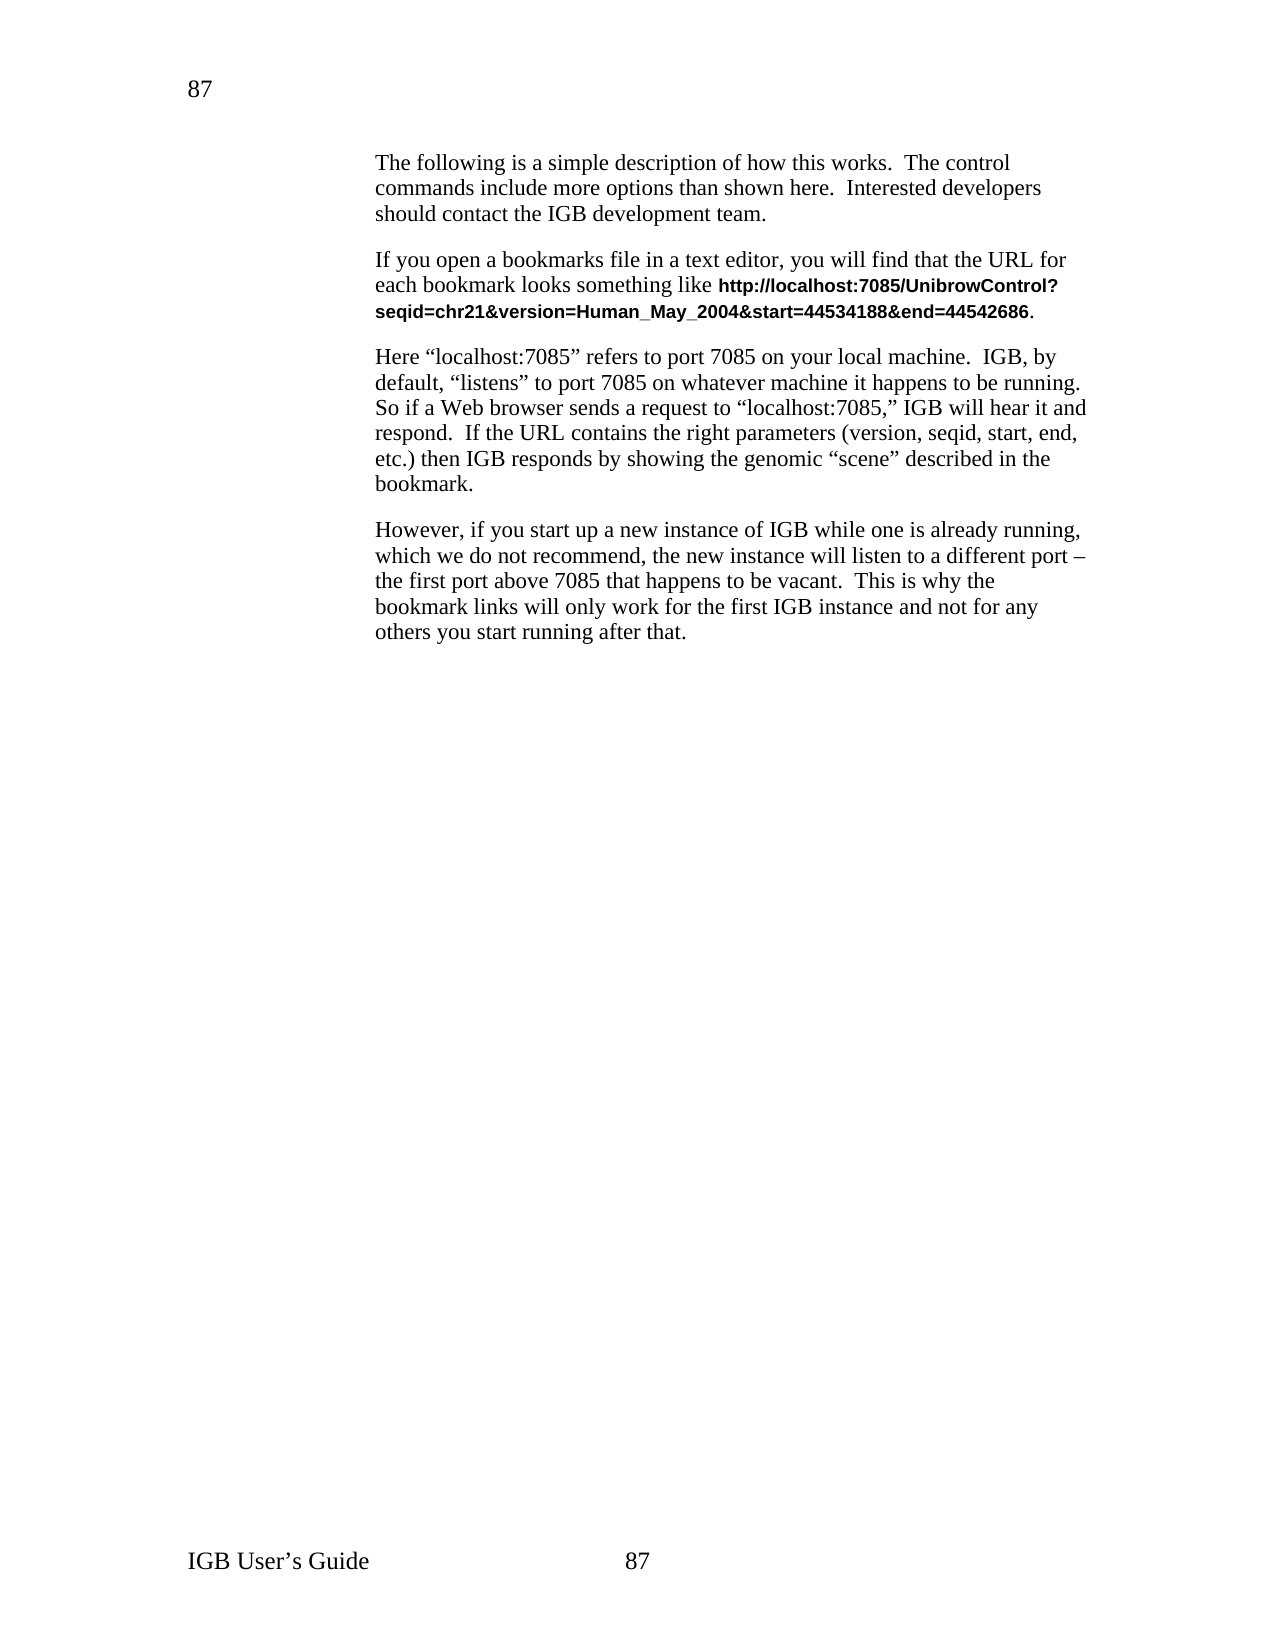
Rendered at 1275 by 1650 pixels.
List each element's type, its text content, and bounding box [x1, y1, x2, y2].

text The following is a simple description of how this works. The control commands include more options than shown here. Interested developers should contact the IGB development team. [375, 150, 1087, 226]
text However, if you start up a new instance of IGB while one is already running, which we do not recommend, the new instance will listen to a different port – the first port above 7085 that happens to be vacant. This is why the bookmark links will only work for the first IGB instance and not for any others you start running after that. [375, 517, 1087, 644]
text Here “localhost:7085” refers to port 7085 on your local machine. IGB, by default, “listens” to port 7085 on whatever machine it happens to be running. So if a Web browser sends a request to “localhost:7085,” IGB will hear it and respond. If the URL contains the right parameters (version, seqid, start, end, etc.) then IGB responds by showing the genomic “scene” described in the bookmark. [375, 344, 1087, 497]
text If you open a bookmarks file in a text editor, you will find that the URL for each bookmark looks something like http://localhost:7085/UnibrowControl?seqid=chr21&version=Human_May_2004&start=44534188&end=44542686. [375, 247, 1087, 323]
